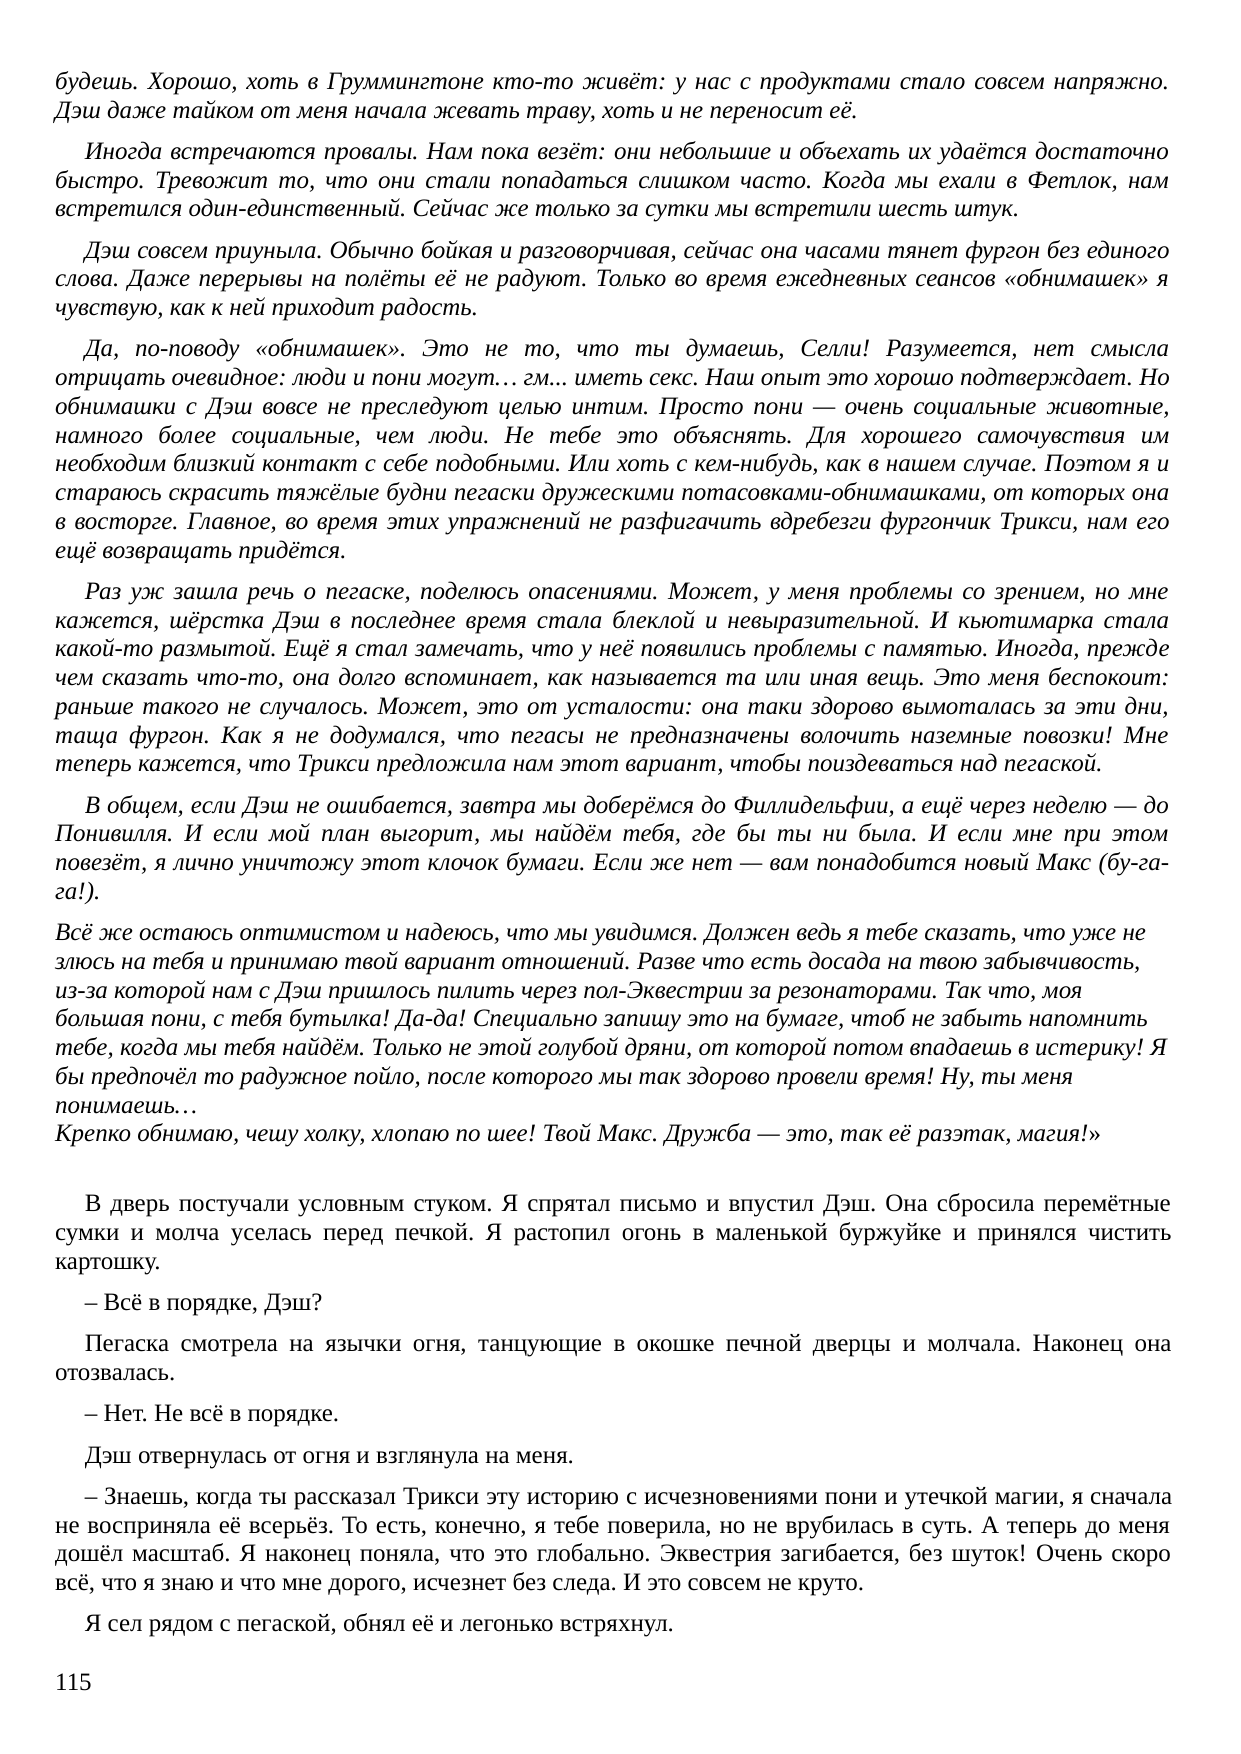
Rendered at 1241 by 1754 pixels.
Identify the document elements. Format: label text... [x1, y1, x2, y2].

text Крепко обнимаю, чешу холку, хлопаю по шее! Твой Макс. Дружба — это, так её разэтак, магия!» [55, 1118, 1173, 1147]
text Я сел рядом с пегаской, обнял её и легонько встряхнул. [55, 1608, 1173, 1637]
text – Нет. Не всё в порядке. [55, 1398, 1173, 1427]
text Дэш совсем приуныла. Обычно бойкая и разговорчивая, сейчас она часами тянет фургон без единого слова. Даже перерывы на полёты её не радуют. Только во время ежедневных сеансов «обнимашек» я чувствую, как к ней приходит радость. [55, 235, 1173, 321]
text будешь. Хорошо, хоть в Груммингтоне кто-то живёт: у нас с продуктами стало совсем напряжно. Дэш даже тайком от меня начала жевать траву, хоть и не переносит её. [55, 66, 1173, 123]
text В общем, если Дэш не ошибается, завтра мы доберёмся до Филлидельфии, а ещё через неделю — до Понивилля. И если мой план выгорит, мы найдём тебя, где бы ты ни была. И если мне при этом повезёт, я лично уничтожу этот клочок бумаги. Если же нет — вам понадобится новый Макс (бу-га-га!). [55, 790, 1173, 905]
text Пегаска смотрела на язычки огня, танцующие в окошке печной дверцы и молчала. Наконец она отозвалась. [55, 1328, 1173, 1386]
text Дэш отвернулась от огня и взглянула на меня. [55, 1440, 1173, 1468]
text – Всё в порядке, Дэш? [55, 1287, 1173, 1316]
text В дверь постучали условным стуком. Я спрятал письмо и впустил Дэш. Она сбросила перемётные сумки и молча уселась перед печкой. Я растопил огонь в маленькой буржуйке и принялся чистить картошку. [55, 1188, 1173, 1275]
text Всё же остаюсь оптимистом и надеюсь, что мы увидимся. Должен ведь я тебе сказать, что уже не злюсь на тебя и принимаю твой вариант отношений. Разве что есть досада на твою забывчивость, из-за которой нам с Дэш пришлось пилить через пол-Эквестрии за резонаторами. Так что, моя большая пони, с тебя бутылка! Да-да! Специально запишу это на бумаге, чтоб не забыть напомнить тебе, когда мы тебя найдём. Только не этой голубой дряни, от которой потом впадаешь в истерику! Я бы предпочёл то радужное пойло, после которого мы так здорово провели время! Ну, ты меня понимаешь… [55, 917, 1173, 1118]
text Раз уж зашла речь о пегаске, поделюсь опасениями. Может, у меня проблемы со зрением, но мне кажется, шёрстка Дэш в последнее время стала блеклой и невыразительной. И кьютимарка стала какой-то размытой. Ещё я стал замечать, что у неё появились проблемы с памятью. Иногда, прежде чем сказать что-то, она долго вспоминает, как называется та или иная вещь. Это меня беспокоит: раньше такого не случалось. Может, это от усталости: она таки здорово вымоталась за эти дни, таща фургон. Как я не додумался, что пегасы не предназначены волочить наземные повозки! Мне теперь кажется, что Трикси предложила нам этот вариант, чтобы поиздеваться над пегаской. [55, 576, 1173, 777]
text Иногда встречаются провалы. Нам пока везёт: они небольшие и объехать их удаётся достаточно быстро. Тревожит то, что они стали попадаться слишком часто. Когда мы ехали в Фетлок, нам встретился один-единственный. Сейчас же только за сутки мы встретили шесть штук. [55, 136, 1173, 222]
text Да, по-поводу «обнимашек». Это не то, что ты думаешь, Селли! Разумеется, нет смысла отрицать очевидное: люди и пони могут… гм... иметь секс. Наш опыт это хорошо подтверждает. Но обнимашки с Дэш вовсе не преследуют целью интим. Просто пони — очень социальные животные, намного более социальные, чем люди. Не тебе это объяснять. Для хорошего самочувствия им необходим близкий контакт с себе подобными. Или хоть с кем-нибудь, как в нашем случае. Поэтом я и стараюсь скрасить тяжёлые будни пегаски дружескими потасовками-обнимашками, от которых она в восторге. Главное, во время этих упражнений не разфигачить вдребезги фургончик Трикси, нам его ещё возвращать придётся. [55, 333, 1173, 563]
text – Знаешь, когда ты рассказал Трикси эту историю с исчезновениями пони и утечкой магии, я сначала не восприняла её всерьёз. То есть, конечно, я тебе поверила, но не врубилась в суть. А теперь до меня дошёл масштаб. Я наконец поняла, что это глобально. Эквестрия загибается, без шуток! Очень скоро всё, что я знаю и что мне дорого, исчезнет без следа. И это совсем не круто. [55, 1481, 1173, 1596]
